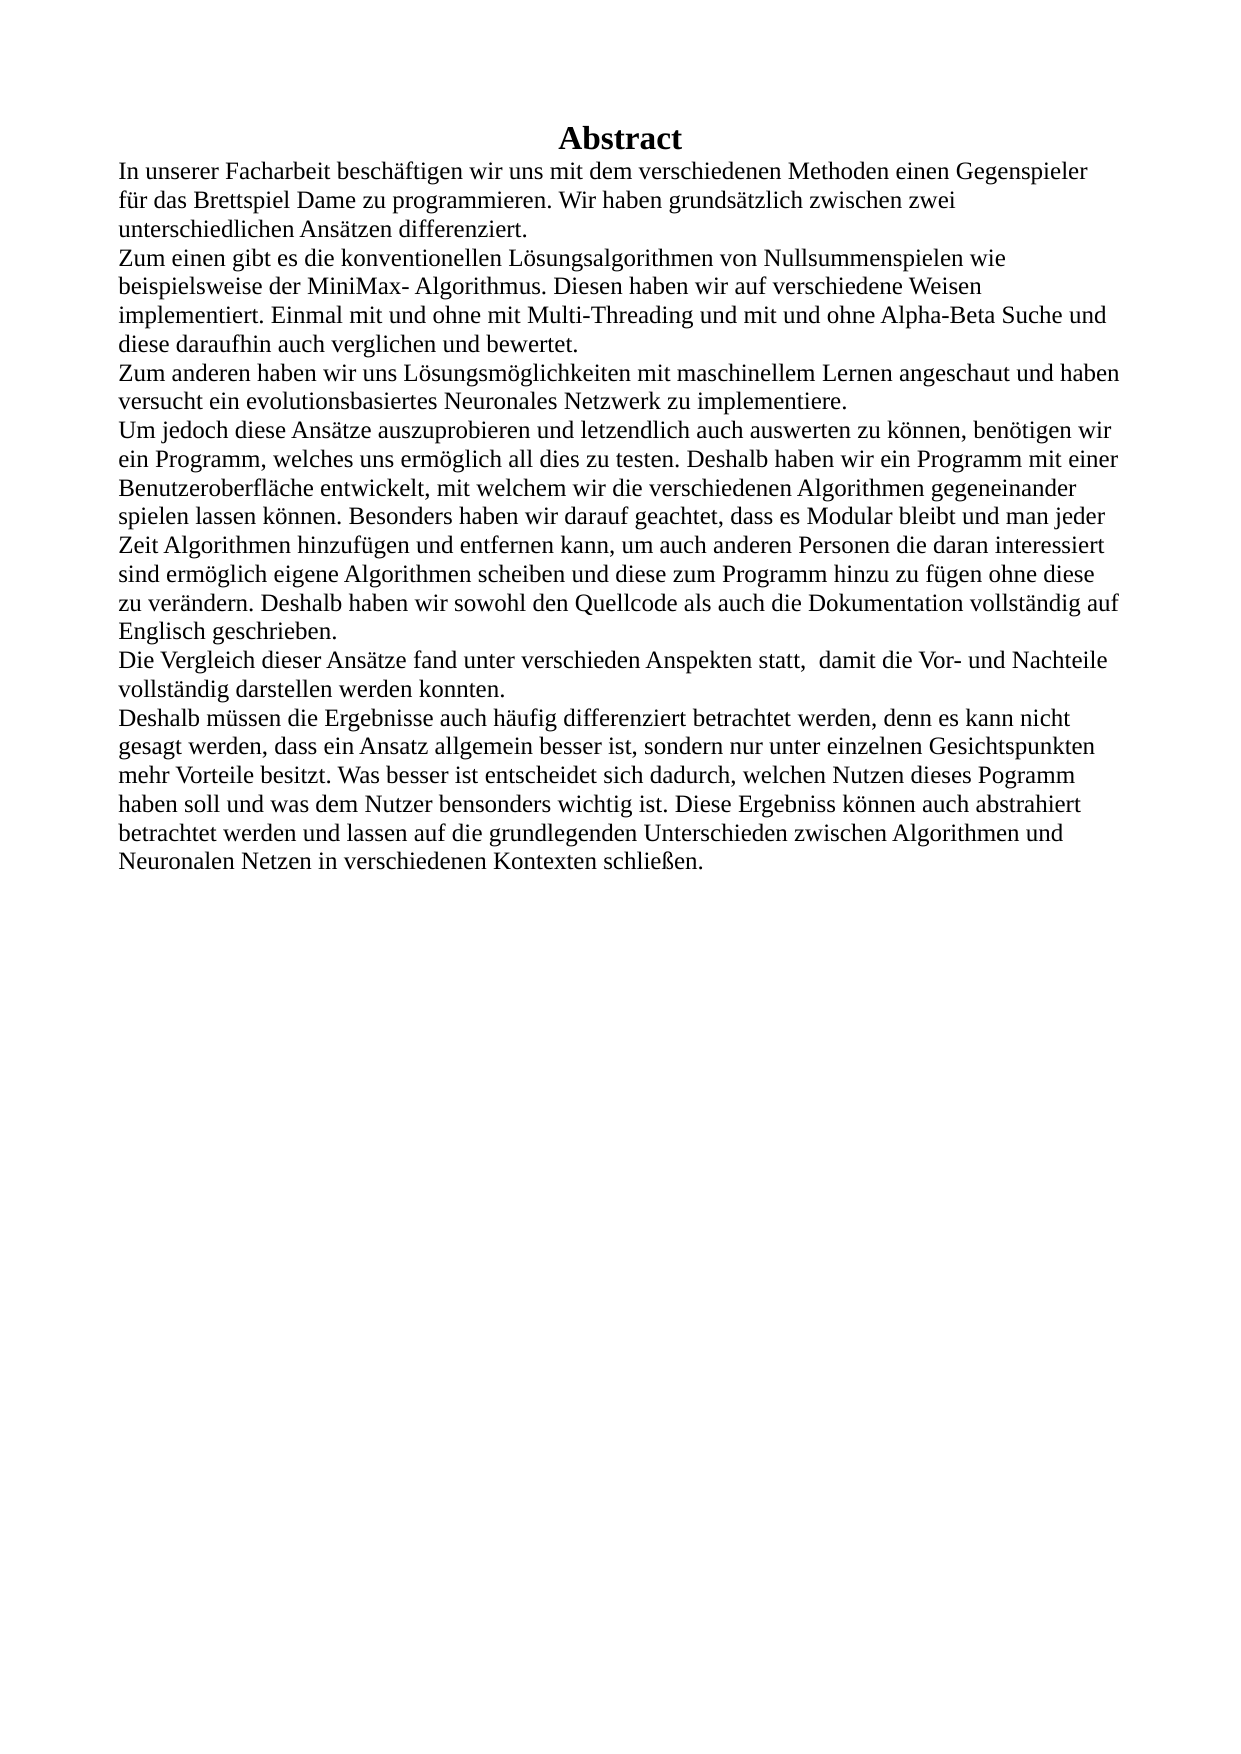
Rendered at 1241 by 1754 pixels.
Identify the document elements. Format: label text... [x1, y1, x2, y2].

text Die Vergleich dieser Ansätze fand unter verschieden Anspekten statt, damit die Vor- und Nachteile vollständig darstellen werden konnten. [118, 645, 1122, 703]
text Zum anderen haben wir uns Lösungsmöglichkeiten mit maschinellem Lernen angeschaut und haben [118, 358, 1122, 386]
text Um jedoch diese Ansätze auszuprobieren und letzendlich auch auswerten zu können, benötigen wir ein Programm, welches uns ermöglich all dies zu testen. Deshalb haben wir ein Programm mit einer Benutzeroberfläche entwickelt, mit welchem wir die verschiedenen Algorithmen gegeneinander spielen lassen können. Besonders haben wir darauf geachtet, dass es Modular bleibt und man jeder Zeit Algorithmen hinzufügen und entfernen kann, um auch anderen Personen die daran interessiert sind ermöglich eigene Algorithmen scheiben und diese zum Programm hinzu zu fügen ohne diese zu verändern. Deshalb haben wir sowohl den Quellcode als auch die Dokumentation vollständig auf Englisch geschrieben. [118, 415, 1122, 645]
text Abstract [118, 118, 1122, 156]
text Deshalb müssen die Ergebnisse auch häufig differenziert betrachtet werden, denn es kann nicht gesagt werden, dass ein Ansatz allgemein besser ist, sondern nur unter einzelnen Gesichtspunkten mehr Vorteile besitzt. Was besser ist entscheidet sich dadurch, welchen Nutzen dieses Pogramm haben soll und was dem Nutzer bensonders wichtig ist. Diese Ergebniss können auch abstrahiert betrachtet werden und lassen auf die grundlegenden Unterschieden zwischen Algorithmen und Neuronalen Netzen in verschiedenen Kontexten schließen. [118, 703, 1122, 875]
text Zum einen gibt es die konventionellen Lösungsalgorithmen von Nullsummenspielen wie beispielsweise der MiniMax- Algorithmus. Diesen haben wir auf verschiedene Weisen implementiert. Einmal mit und ohne mit Multi-Threading und mit und ohne Alpha-Beta Suche und diese daraufhin auch verglichen und bewertet. [118, 243, 1122, 358]
text versucht ein evolutionsbasiertes Neuronales Netzwerk zu implementiere. [118, 386, 1122, 415]
text In unserer Facharbeit beschäftigen wir uns mit dem verschiedenen Methoden einen Gegenspieler für das Brettspiel Dame zu programmieren. Wir haben grundsätzlich zwischen zwei unterschiedlichen Ansätzen differenziert. [118, 156, 1122, 243]
